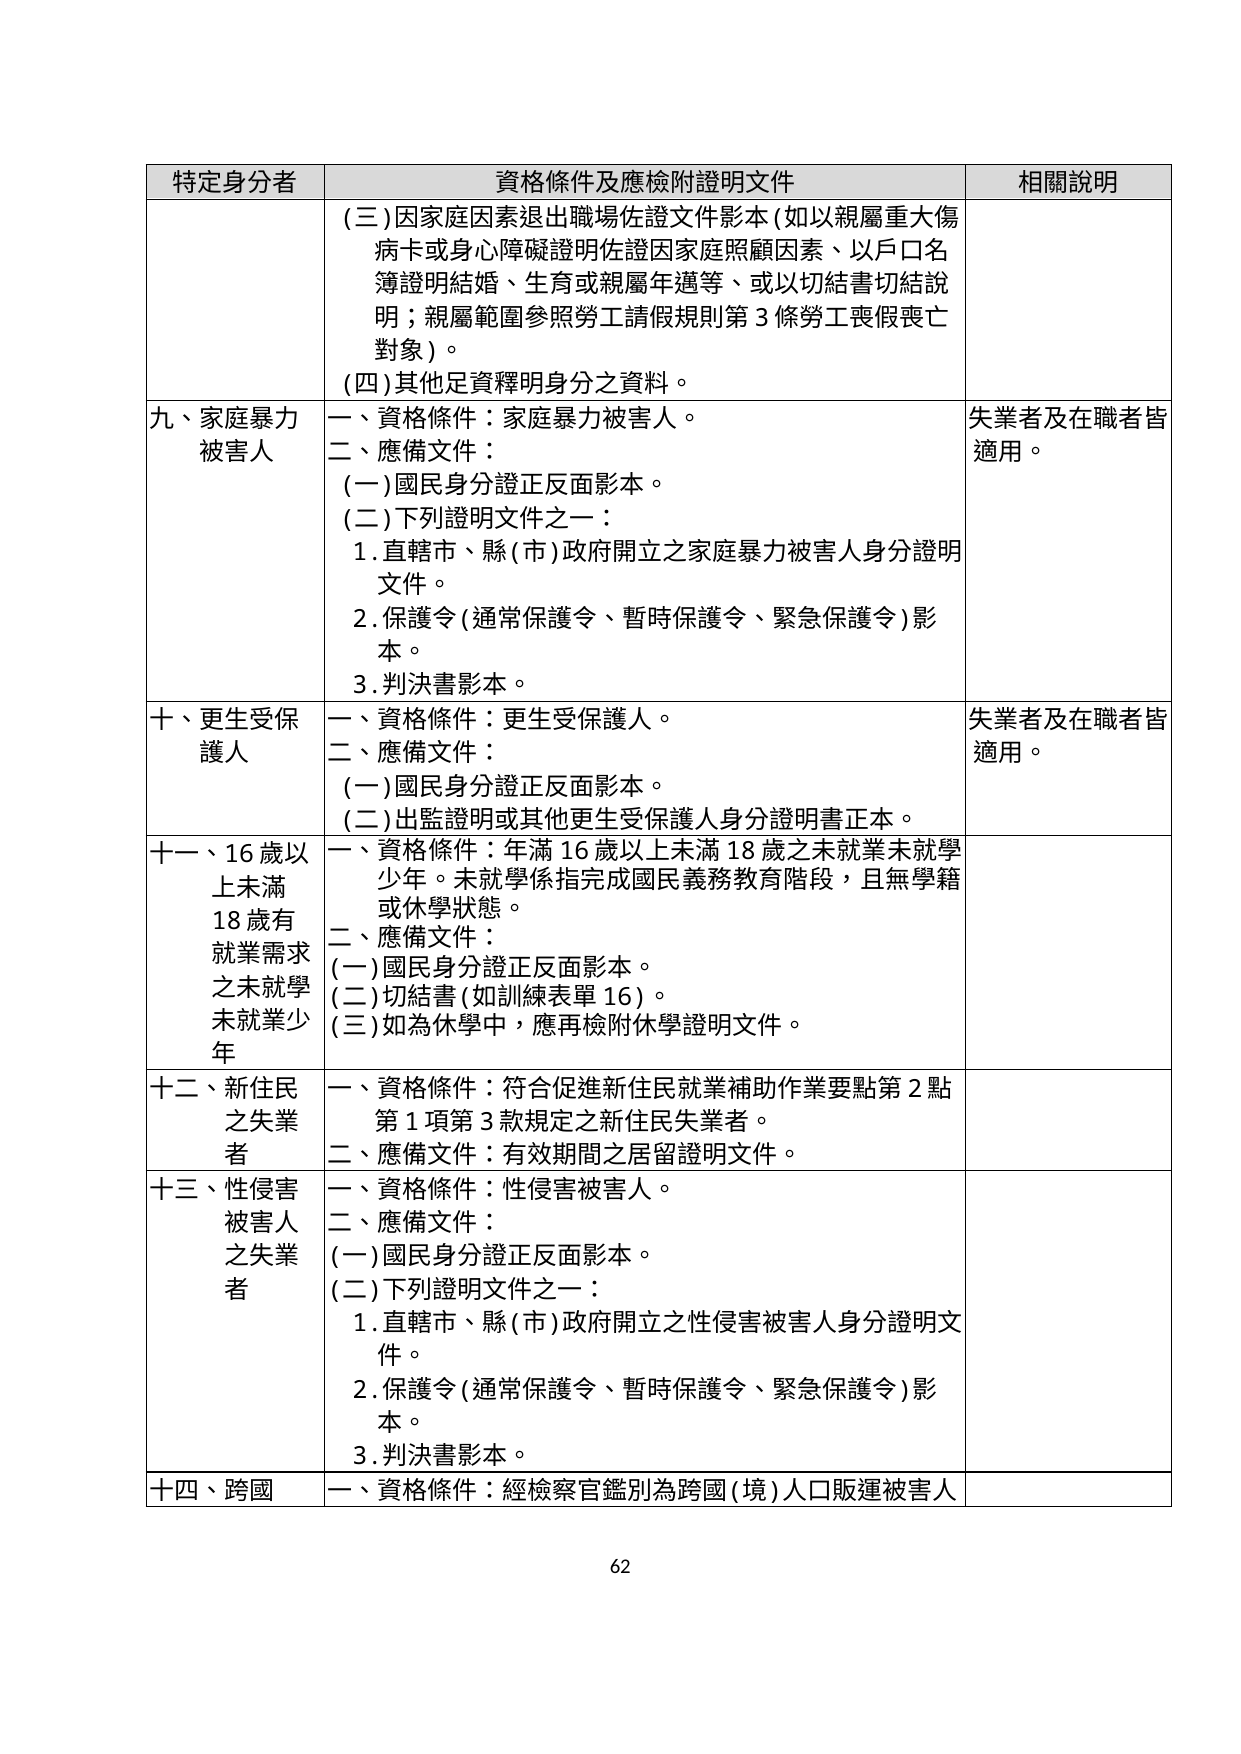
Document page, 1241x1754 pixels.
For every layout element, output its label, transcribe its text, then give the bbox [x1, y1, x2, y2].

table_cell 十二、新住民之失業者 [147, 1070, 324, 1170]
table_cell 一、資格條件：家庭暴力被害人。 二、應備文件： (一)國民身分證正反面影本。 (二)下列證明文件之一： 1.直轄市、縣(市)政府開立之家庭暴力被害人身分證明文件。 2.保護令(通常保護令、暫時保護令、緊急保護令)影本。 3.判決書影本。 [325, 401, 965, 701]
table_cell 一、資格條件：符合促進新住民就業補助作業要點第2點第1項第3款規定之新住民失業者。 二、應備文件：有效期間之居留證明文件。 [325, 1070, 965, 1170]
table_cell 失業者及在職者皆適用。 [966, 702, 1171, 835]
table_cell 十、更生受保護人 [147, 702, 324, 835]
table_cell [966, 836, 1171, 1069]
table_cell [966, 1473, 1171, 1506]
table_header 特定身分者 [147, 165, 324, 198]
table_cell [966, 1171, 1171, 1471]
table_cell 一、資格條件：年滿16歲以上未滿18歲之未就業未就學少年。未就學係指完成國民義務教育階段，且無學籍或休學狀態。 二、應備文件： (一)國民身分證正反面影本。 (二)切結書(如訓練表單16)。 (三)如為休學中，應再檢附休學證明文件。 [325, 836, 965, 1069]
table_cell 十四、跨國 [147, 1473, 324, 1506]
table_cell 一、資格條件：更生受保護人。 二、應備文件： (一)國民身分證正反面影本。 (二)出監證明或其他更生受保護人身分證明書正本。 [325, 702, 965, 835]
table_cell 十三、性侵害被害人之失業者 [147, 1171, 324, 1471]
table_cell 一、資格條件：經檢察官鑑別為跨國(境)人口販運被害人 [325, 1473, 965, 1506]
table_cell [966, 200, 1171, 399]
table_cell [966, 1070, 1171, 1170]
table_cell 九、家庭暴力被害人 [147, 401, 324, 701]
table_cell (三)因家庭因素退出職場佐證文件影本(如以親屬重大傷病卡或身心障礙證明佐證因家庭照顧因素、以戶口名簿證明結婚、生育或親屬年邁等、或以切結書切結說明；親屬範圍參照勞工請假規則第3條勞工喪假喪亡對象)。 (四)其他足資釋明身分之資料。 [325, 200, 965, 399]
table_header 資格條件及應檢附證明文件 [325, 165, 965, 198]
table_cell 十一、16歲以上未滿18歲有就業需求之未就學未就業少年 [147, 836, 324, 1069]
table_cell 失業者及在職者皆適用。 [966, 401, 1171, 701]
table_header 相關說明 [966, 165, 1171, 198]
table_cell [147, 200, 324, 399]
table_cell 一、資格條件：性侵害被害人。 二、應備文件： (一)國民身分證正反面影本。 (二)下列證明文件之一： 1.直轄市、縣(市)政府開立之性侵害被害人身分證明文件。 2.保護令(通常保護令、暫時保護令、緊急保護令)影本。 3.判決書影本。 [325, 1171, 965, 1471]
